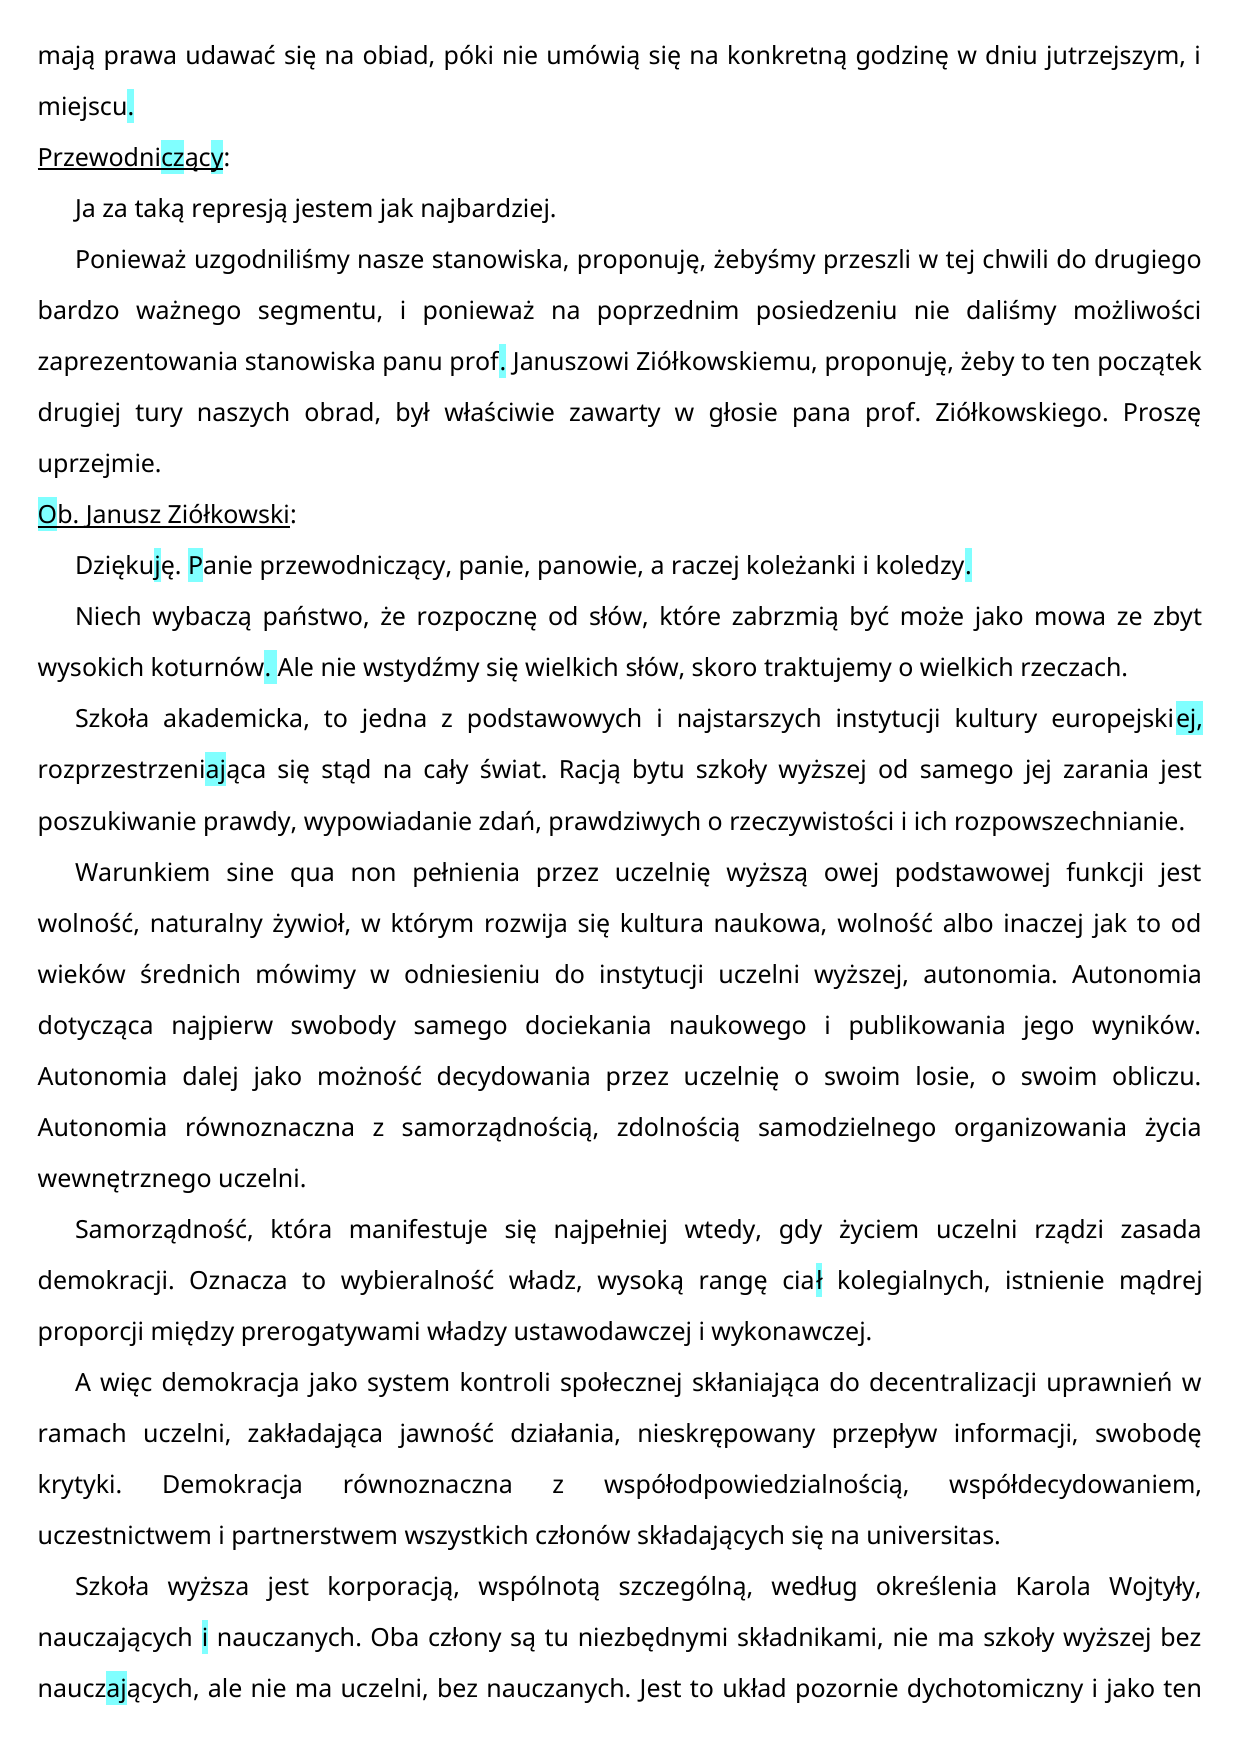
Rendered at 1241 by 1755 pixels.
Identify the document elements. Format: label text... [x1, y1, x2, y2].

text Warunkiem sine qua non pełnienia przez uczelnię wyższą owej podstawowej funkcji jest wolność, naturalny żywioł, w którym rozwija się kultura naukowa, wolność albo inaczej jak to od wieków średnich mówimy w odniesieniu do instytucji uczelni wyższej, autonomia. Autonomia dotycząca najpierw swobody samego dociekania naukowego i publikowania jego wyników. Autonomia dalej jako możność decydowania przez uczelnię o swoim losie, o swoim obliczu. Autonomia równoznaczna z samorządnością, zdolnością samodzielnego organizowania życia wewnętrznego uczelni. [37, 854, 1203, 1194]
text mają prawa udawać się na obiad, póki nie umówią się na konkretną godzinę w dniu jutrzejszym, i miejscu. [37, 37, 1203, 123]
text Ob. Janusz Ziółkowski: [37, 497, 1203, 531]
text A więc demokracja jako system kontroli społecznej skłaniająca do decentralizacji uprawnień w ramach uczelni, zakładająca jawność działania, nieskrępowany przepływ informacji, swobodę krytyki. Demokracja równoznaczna z współodpowiedzialnością, współdecydowaniem, uczestnictwem i partnerstwem wszystkich członów składających się na universitas. [37, 1364, 1203, 1552]
text Przewodniczący: [37, 139, 1203, 174]
text Szkoła akademicka, to jedna z podstawowych i najstarszych instytucji kultury europejskiej, rozprzestrzeniająca się stąd na cały świat. Racją bytu szkoły wyższej od samego jej zarania jest poszukiwanie prawdy, wypowiadanie zdań, prawdziwych o rzeczywistości i ich rozpowszechnianie. [37, 701, 1203, 837]
text Dziękuję. Panie przewodniczący, panie, panowie, a raczej koleżanki i koledzy. [37, 548, 1203, 582]
text Szkoła wyższa jest korporacją, wspólnotą szczególną, według określenia Karola Wojtyły, nauczających i nauczanych. Oba człony są tu niezbędnymi składnikami, nie ma szkoły wyższej bez nauczających, ale nie ma uczelni, bez nauczanych. Jest to układ pozornie dychotomiczny i jako ten [37, 1569, 1203, 1705]
text Samorządność, która manifestuje się najpełniej wtedy, gdy życiem uczelni rządzi zasada demokracji. Oznacza to wybieralność władz, wysoką rangę ciał kolegialnych, istnienie mądrej proporcji między prerogatywami władzy ustawodawczej i wykonawczej. [37, 1211, 1203, 1348]
text Ponieważ uzgodniliśmy nasze stanowiska, proponuję, żebyśmy przeszli w tej chwili do drugiego bardzo ważnego segmentu, i ponieważ na poprzednim posiedzeniu nie daliśmy możliwości zaprezentowania stanowiska panu prof. Januszowi Ziółkowskiemu, proponuję, żeby to ten początek drugiej tury naszych obrad, był właściwie zawarty w głosie pana prof. Ziółkowskiego. Proszę uprzejmie. [37, 242, 1203, 480]
text Ja za taką represją jestem jak najbardziej. [37, 191, 1203, 225]
text Niech wybaczą państwo, że rozpocznę od słów, które zabrzmią być może jako mowa ze zbyt wysokich koturnów. Ale nie wstydźmy się wielkich słów, skoro traktujemy o wielkich rzeczach. [37, 599, 1203, 684]
